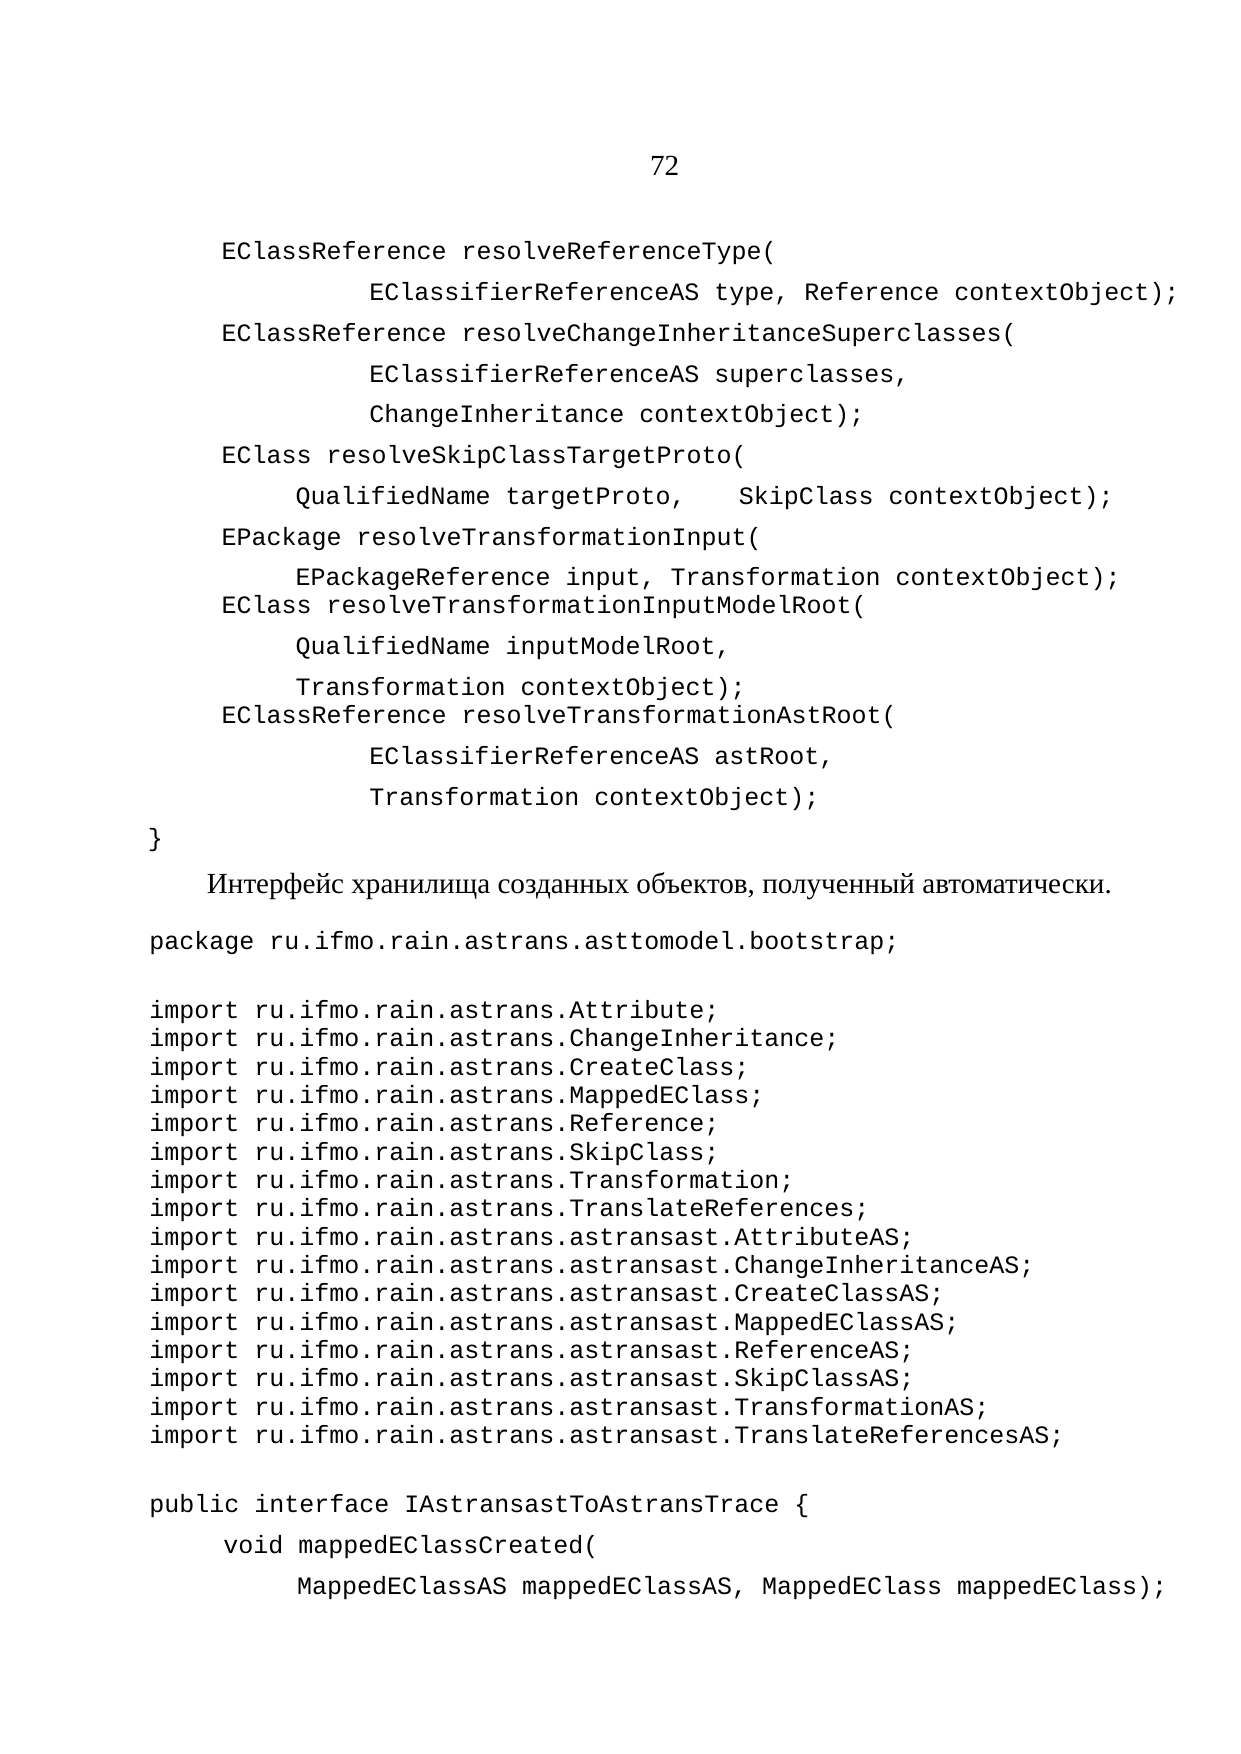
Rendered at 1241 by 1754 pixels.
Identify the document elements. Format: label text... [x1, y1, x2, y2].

text MappedEClassAS mappedEClassAS, MappedEClass mappedEClass); [149, 1573, 1181, 1602]
text EClassReference resolveChangeInheritanceSuperclasses( [148, 320, 1181, 349]
text import ru.ifmo.rain.astrans.Attribute; import ru.ifmo.rain.astrans.ChangeInheritance; import ru.ifmo.rain.astrans.CreateClass; import ru.ifmo.rain.astrans.MappedEClass; import ru.ifmo.rain.astrans.Reference; import ru.ifmo.rain.astrans.SkipClass; import ru.ifmo.rain.astrans.Transformation; import ru.ifmo.rain.astrans.TranslateReferences; import ru.ifmo.rain.astrans.astransast.AttributeAS; import ru.ifmo.rain.astrans.astransast.ChangeInheritanceAS; import ru.ifmo.rain.astrans.astransast.CreateClassAS; import ru.ifmo.rain.astrans.astransast.MappedEClassAS; import ru.ifmo.rain.astrans.astransast.ReferenceAS; import ru.ifmo.rain.astrans.astransast.SkipClassAS; import ru.ifmo.rain.astrans.astransast.TransformationAS; import ru.ifmo.rain.astrans.astransast.TranslateReferencesAS; [149, 998, 1181, 1479]
text EClass resolveSkipClassTargetProto( [148, 443, 1181, 471]
text Transformation contextObject); [148, 784, 1181, 813]
text Transformation contextObject); EClassReference resolveTransformationAstRoot( [148, 674, 1181, 731]
text EClassifierReferenceAS superclasses, [148, 361, 1181, 389]
text EClassifierReferenceAS astRoot, [148, 744, 1181, 772]
text EClassifierReferenceAS type, Reference contextObject); [148, 280, 1181, 308]
text EPackage resolveTransformationInput( [148, 524, 1181, 552]
text public interface IAstransastToAstransTrace { [149, 1492, 1181, 1520]
text Интерфейс хранилища созданных объектов, полученный автоматически. [148, 866, 1181, 899]
text package ru.ifmo.rain.astrans.asttomodel.bootstrap; [149, 929, 1181, 985]
text EPackageReference input, Transformation contextObject); EClass resolveTransformationInputModelRoot( [148, 565, 1181, 621]
text EClassReference resolveReferenceType( [148, 211, 1181, 267]
text QualifiedName targetProto, SkipClass contextObject); [148, 483, 1181, 512]
text void mappedEClassCreated( [149, 1532, 1181, 1561]
text } [148, 825, 1181, 853]
text QualifiedName inputModelRoot, [148, 634, 1181, 662]
text ChangeInheritance contextObject); [148, 402, 1181, 430]
